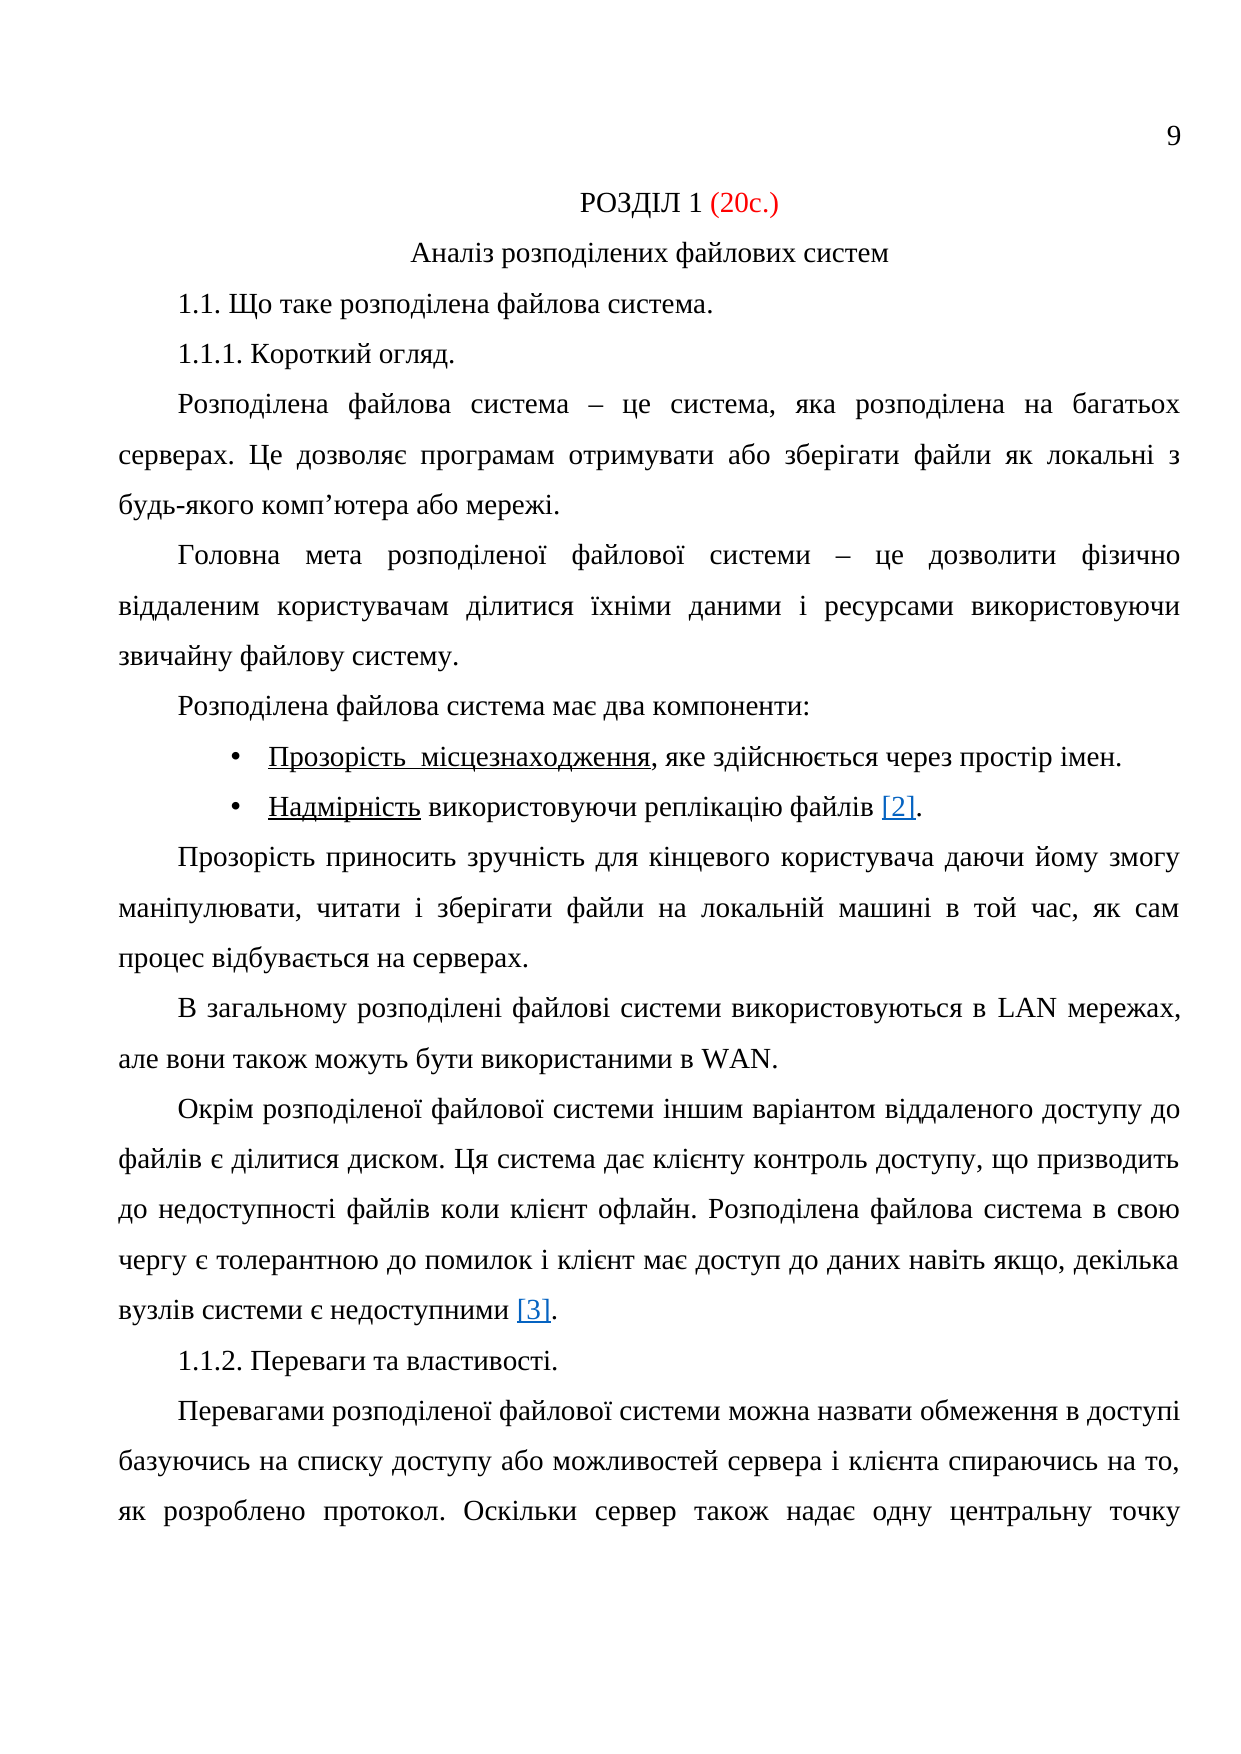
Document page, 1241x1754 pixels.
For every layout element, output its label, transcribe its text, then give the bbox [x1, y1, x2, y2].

text Перевагами розподіленої файлової системи можна назвати обмеження в доступі базуючись на списку доступу або можливостей сервера і клієнта спираючись на то, як розроблено протокол. Оскільки сервер також надає одну центральну точку [118, 1393, 1181, 1527]
text Прозорість приносить зручність для кінцевого користувача даючи йому змогу маніпулювати, читати і зберігати файли на локальній машині в той час, як сам процес відбувається на серверах. [118, 839, 1181, 974]
text Розподілена файлова система – це система, яка розподілена на багатьох серверах. Це дозволяє програмам отримувати або зберігати файли як локальні з будь-якого комп’ютера або мережі. [118, 386, 1181, 521]
subtitle РОЗДІЛ 1 (20c.) Аналіз розподілених файлових систем [118, 185, 1181, 269]
subtitle 1.1. Що таке розподілена файлова система. [118, 286, 1181, 319]
text Головна мета розподіленої файлової системи – це дозволити фізично віддаленим користувачам ділитися їхніми даними і ресурсами використовуючи звичайну файлову систему. [118, 537, 1181, 672]
text Розподілена файлова система має два компоненти: [118, 688, 1181, 722]
list Прозорість місцезнаходження, яке здійснюється через простір імен. [231, 739, 1181, 772]
subtitle 1.1.2. Переваги та властивості. [118, 1343, 1181, 1376]
text Окрім розподіленої файлової системи іншим варіантом віддаленого доступу до файлів є ділитися диском. Ця система дає клієнту контроль доступу, що призводить до недоступності файлів коли клієнт офлайн. Розподілена файлова система в свою чергу є толерантною до помилок і клієнт має доступ до даних навіть якщо, декілька вузлів системи є недоступними [3]. [118, 1091, 1181, 1326]
subtitle 1.1.1. Короткий огляд. [118, 336, 1181, 370]
text В загальному розподілені файлові системи використовуються в LAN мережах, але вони також можуть бути використаними в WAN. [118, 990, 1181, 1074]
list Надмірність використовуючи реплікацію файлів [2]. [231, 789, 1181, 823]
